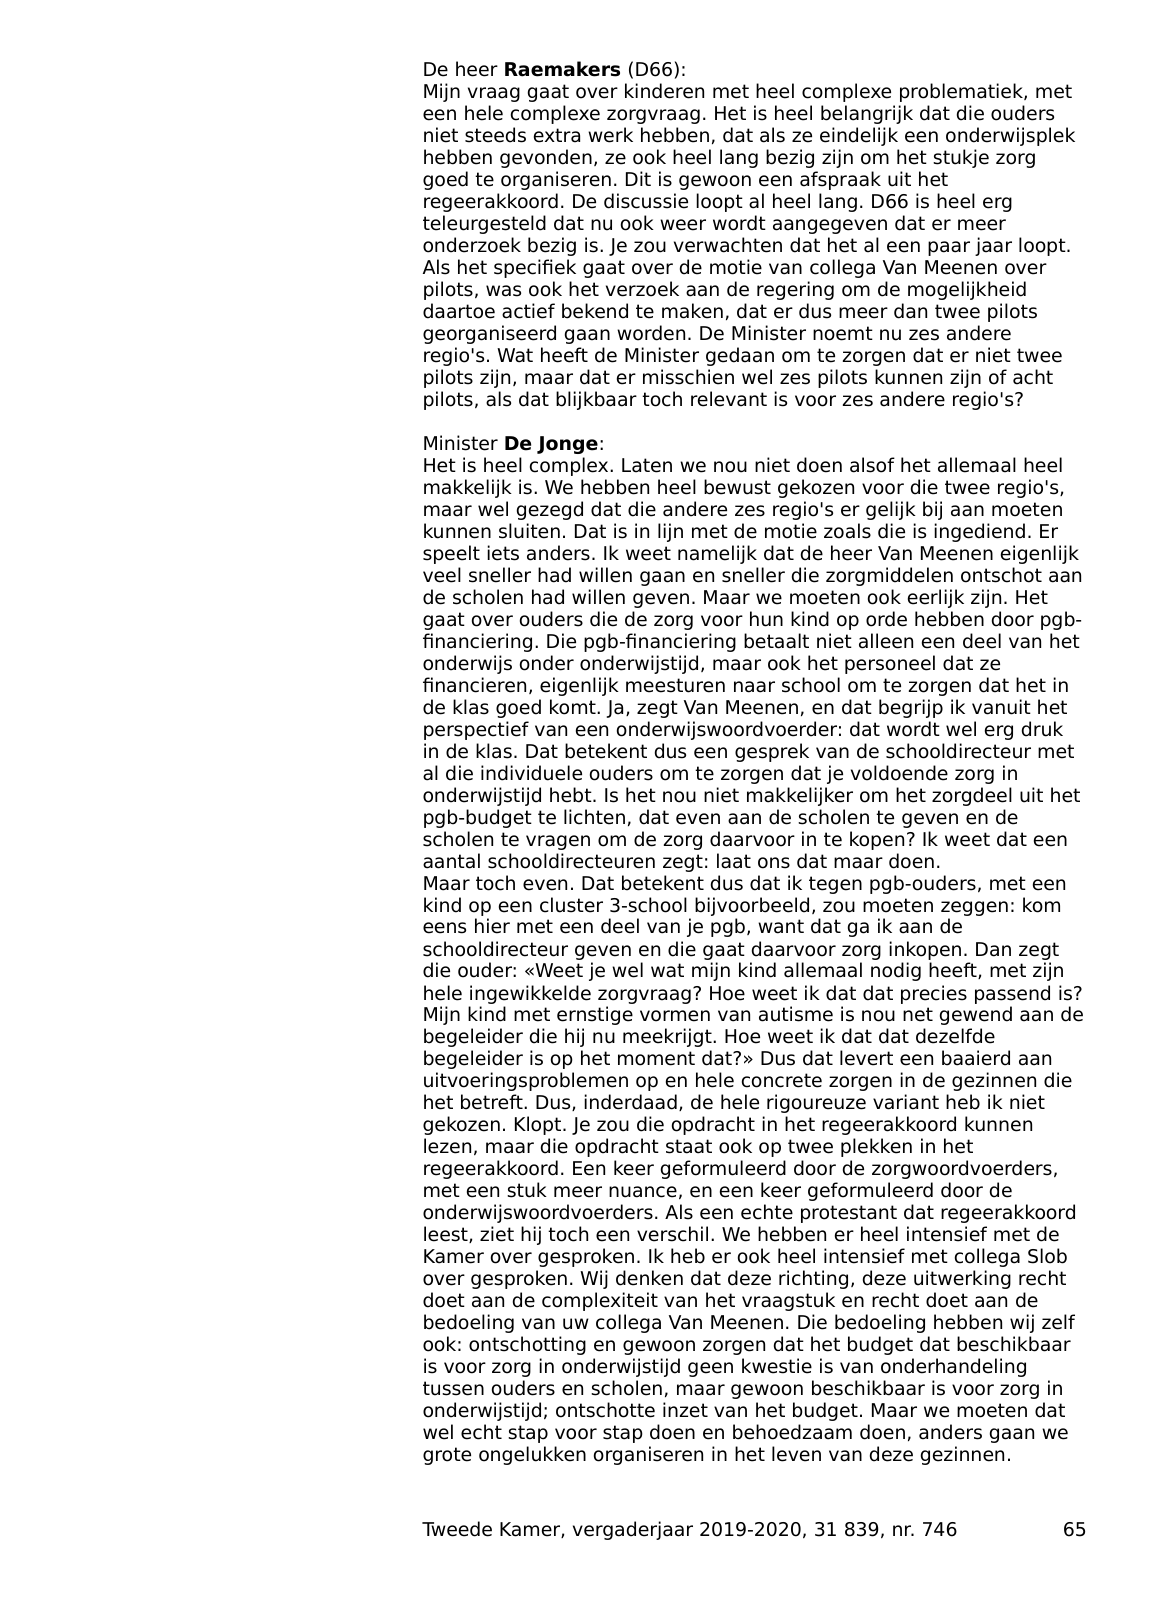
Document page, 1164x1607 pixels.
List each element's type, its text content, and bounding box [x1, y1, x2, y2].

text Mijn vraag gaat over kinderen met heel complexe problematiek, met een hele complexe zorgvraag. Het is heel belangrijk dat die ouders niet steeds extra werk hebben, dat als ze eindelijk een onderwijsplek hebben gevonden, ze ook heel lang bezig zijn om het stukje zorg goed te organiseren. Dit is gewoon een afspraak uit het regeerakkoord. De discussie loopt al heel lang. D66 is heel erg teleurgesteld dat nu ook weer wordt aangegeven dat er meer onderzoek bezig is. Je zou verwachten dat het al een paar jaar loopt. Als het specifiek gaat over de motie van collega Van Meenen over pilots, was ook het verzoek aan de regering om de mogelijkheid daartoe actief bekend te maken, dat er dus meer dan twee pilots georganiseerd gaan worden. De Minister noemt nu zes andere regio's. Wat heeft de Minister gedaan om te zorgen dat er niet twee pilots zijn, maar dat er misschien wel zes pilots kunnen zijn of acht pilots, als dat blijkbaar toch relevant is voor zes andere regio's? [422, 81, 1087, 411]
text Maar toch even. Dat betekent dus dat ik tegen pgb-ouders, met een kind op een cluster 3-school bijvoorbeeld, zou moeten zeggen: kom eens hier met een deel van je pgb, want dat ga ik aan de schooldirecteur geven en die gaat daarvoor zorg inkopen. Dan zegt die ouder: «Weet je wel wat mijn kind allemaal nodig heeft, met zijn hele ingewikkelde zorgvraag? Hoe weet ik dat dat precies passend is? Mijn kind met ernstige vormen van autisme is nou net gewend aan de begeleider die hij nu meekrijgt. Hoe weet ik dat dat dezelfde begeleider is op het moment dat?» Dus dat levert een baaierd aan uitvoeringsproblemen op en hele concrete zorgen in de gezinnen die het betreft. Dus, inderdaad, de hele rigoureuze variant heb ik niet gekozen. Klopt. Je zou die opdracht in het regeerakkoord kunnen lezen, maar die opdracht staat ook op twee plekken in het regeerakkoord. Een keer geformuleerd door de zorgwoordvoerders, met een stuk meer nuance, en een keer geformuleerd door de onderwijswoordvoerders. Als een echte protestant dat regeerakkoord leest, ziet hij toch een verschil. We hebben er heel intensief met de Kamer over gesproken. Ik heb er ook heel intensief met collega Slob over gesproken. Wij denken dat deze richting, deze uitwerking recht doet aan de complexiteit van het vraagstuk en recht doet aan de bedoeling van uw collega Van Meenen. Die bedoeling hebben wij zelf ook: ontschotting en gewoon zorgen dat het budget dat beschikbaar is voor zorg in onderwijstijd geen kwestie is van onderhandeling tussen ouders en scholen, maar gewoon beschikbaar is voor zorg in onderwijstijd; ontschotte inzet van het budget. Maar we moeten dat wel echt stap voor stap doen en behoedzaam doen, anders gaan we grote ongelukken organiseren in het leven van deze gezinnen. [422, 872, 1087, 1466]
text Het is heel complex. Laten we nou niet doen alsof het allemaal heel makkelijk is. We hebben heel bewust gekozen voor die twee regio's, maar wel gezegd dat die andere zes regio's er gelijk bij aan moeten kunnen sluiten. Dat is in lijn met de motie zoals die is ingediend. Er speelt iets anders. Ik weet namelijk dat de heer Van Meenen eigenlijk veel sneller had willen gaan en sneller die zorgmiddelen ontschot aan de scholen had willen geven. Maar we moeten ook eerlijk zijn. Het gaat over ouders die de zorg voor hun kind op orde hebben door pgb-financiering. Die pgb-financiering betaalt niet alleen een deel van het onderwijs onder onderwijstijd, maar ook het personeel dat ze financieren, eigenlijk meesturen naar school om te zorgen dat het in de klas goed komt. Ja, zegt Van Meenen, en dat begrijp ik vanuit het perspectief van een onderwijswoordvoerder: dat wordt wel erg druk in de klas. Dat betekent dus een gesprek van de schooldirecteur met al die individuele ouders om te zorgen dat je voldoende zorg in onderwijstijd hebt. Is het nou niet makkelijker om het zorgdeel uit het pgb-budget te lichten, dat even aan de scholen te geven en de scholen te vragen om de zorg daarvoor in te kopen? Ik weet dat een aantal schooldirecteuren zegt: laat ons dat maar doen. [422, 455, 1087, 872]
text De heer Raemakers (D66): [422, 59, 1087, 81]
text Minister De Jonge: [422, 433, 1087, 455]
